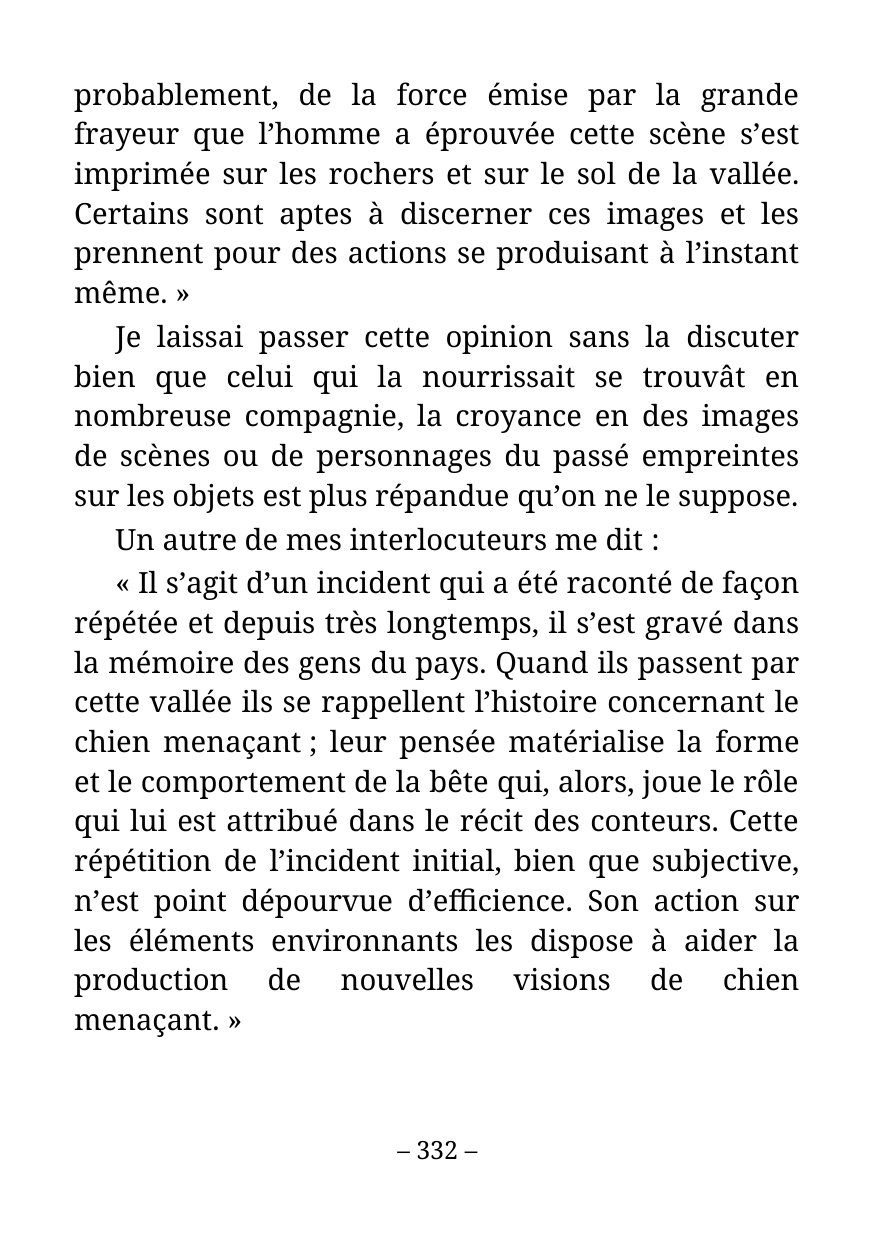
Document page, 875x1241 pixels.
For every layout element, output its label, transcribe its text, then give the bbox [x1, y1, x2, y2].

text « Il s’agit d’un incident qui a été raconté de façon répétée et depuis très longtemps, il s’est gravé dans la mémoire des gens du pays. Quand ils passent par cette vallée ils se rappellent l’histoire concernant le chien menaçant ; leur pensée matérialise la forme et le comportement de la bête qui, alors, joue le rôle qui lui est attribué dans le récit des conteurs. Cette répétition de l’incident initial, bien que subjective, n’est point dépourvue d’efficience. Son action sur les éléments environnants les dispose à aider la production de nouvelles visions de chien menaçant. » [74, 563, 800, 1039]
text Je laissai passer cette opinion sans la discuter bien que celui qui la nourrissait se trouvât en nombreuse compagnie, la croyance en des images de scènes ou de personnages du passé empreintes sur les objets est plus répandue qu’on ne le suppose. [74, 316, 800, 514]
text probablement, de la force émise par la grande frayeur que l’homme a éprouvée cette scène s’est imprimée sur les rochers et sur le sol de la vallée. Certains sont aptes à discerner ces images et les prennent pour des actions se produisant à l’instant même. » [74, 74, 800, 312]
text Un autre de mes interlocuteurs me dit : [74, 519, 800, 558]
